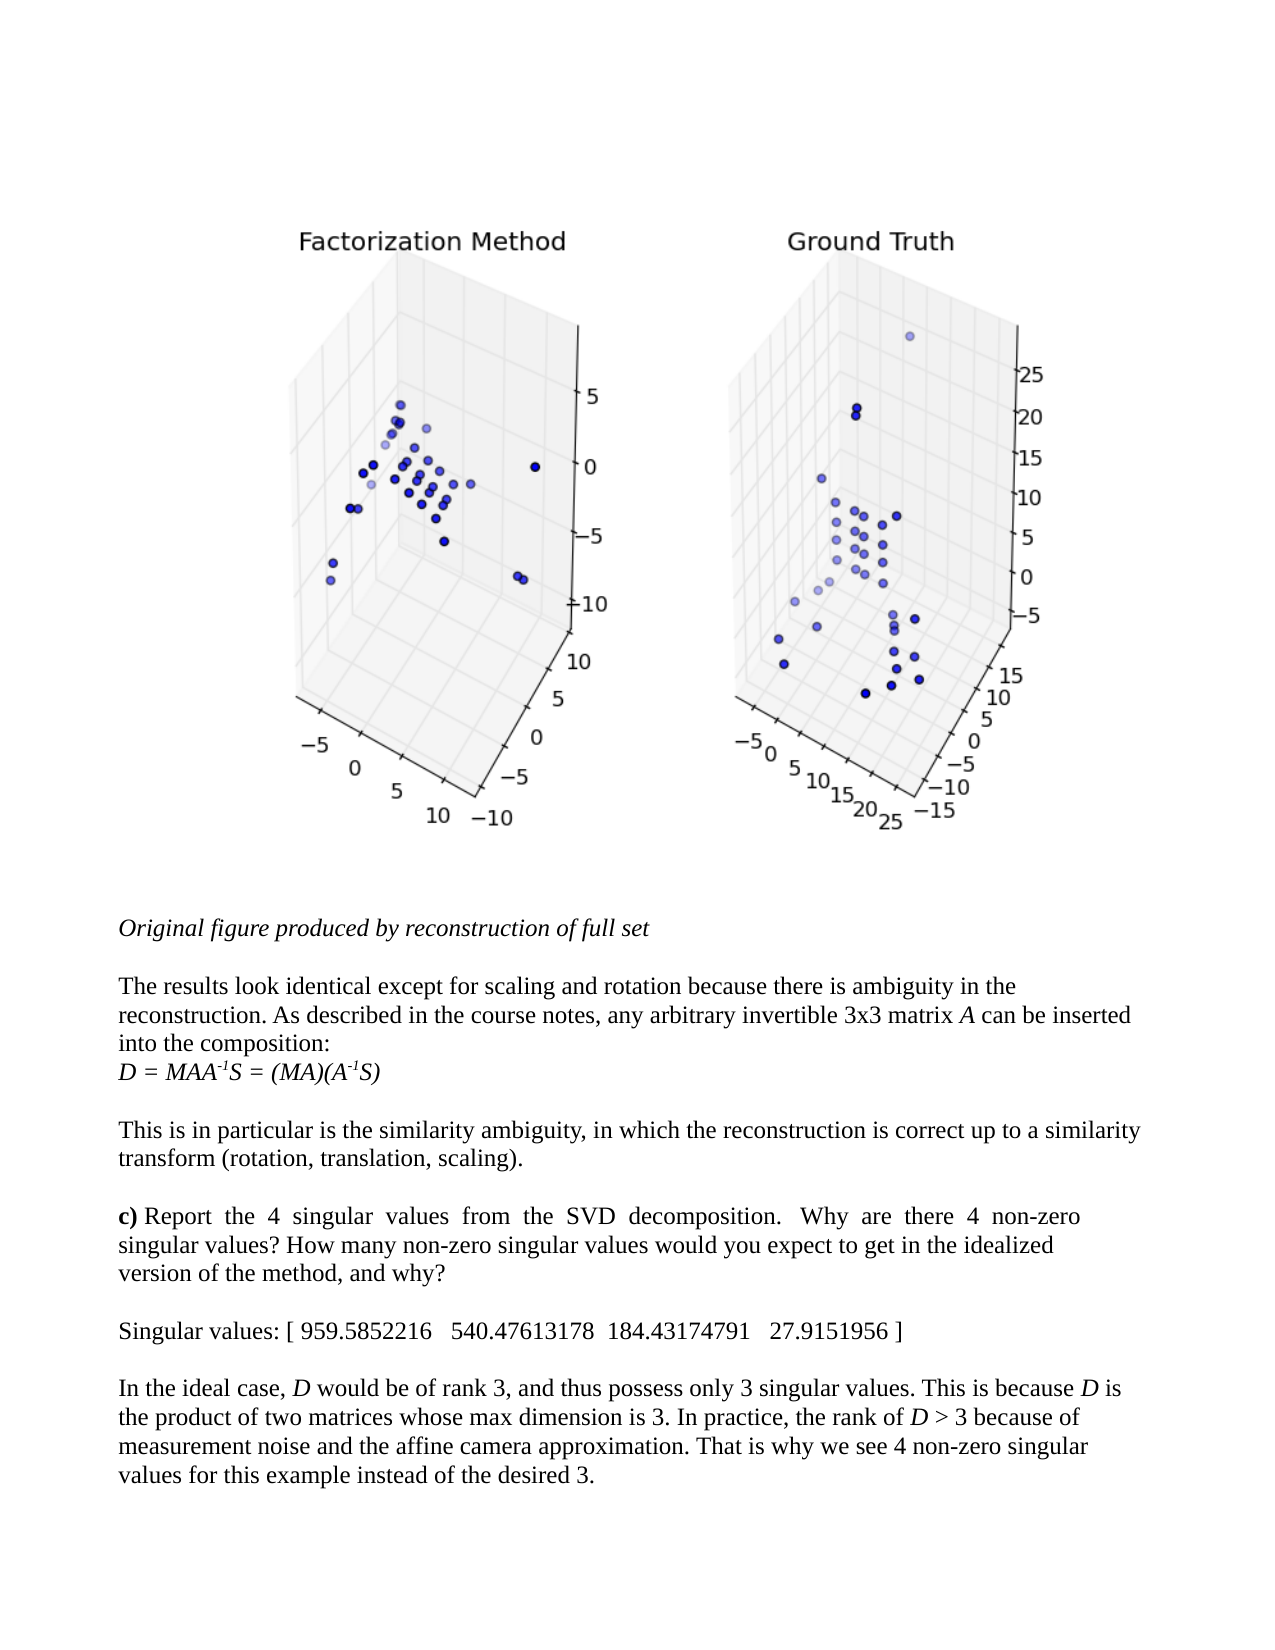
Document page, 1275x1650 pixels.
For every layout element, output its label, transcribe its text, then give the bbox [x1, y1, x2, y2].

text c) Report the 4 singular values from the SVD decomposition. Why are there 4 non-zero [118, 1201, 1157, 1230]
text version of the method, and why? [118, 1258, 1157, 1287]
text Original figure produced by reconstruction of full set [118, 914, 1157, 942]
picture [118, 130, 1157, 914]
text Singular values: [ 959.5852216 540.47613178 184.43174791 27.9151956 ] [118, 1316, 1157, 1345]
text In the ideal case, D would be of rank 3, and thus possess only 3 singular values. This is because D is the product of two matrices whose max dimension is 3. In practice, the rank of D > 3 because of measurement noise and the affine camera approximation. That is why we see 4 non-zero singular values for this example instead of the desired 3. [118, 1373, 1157, 1488]
text This is in particular is the similarity ambiguity, in which the reconstruction is correct up to a similarity transform (rotation, translation, scaling). [118, 1115, 1157, 1172]
text singular values? How many non-zero singular values would you expect to get in the idealized [118, 1230, 1157, 1258]
text The results look identical except for scaling and rotation because there is ambiguity in the reconstruction. As described in the course notes, any arbitrary invertible 3x3 matrix A can be inserted into the composition: [118, 971, 1157, 1057]
text D = MAA-1S = (MA)(A-1S) [118, 1057, 1157, 1086]
